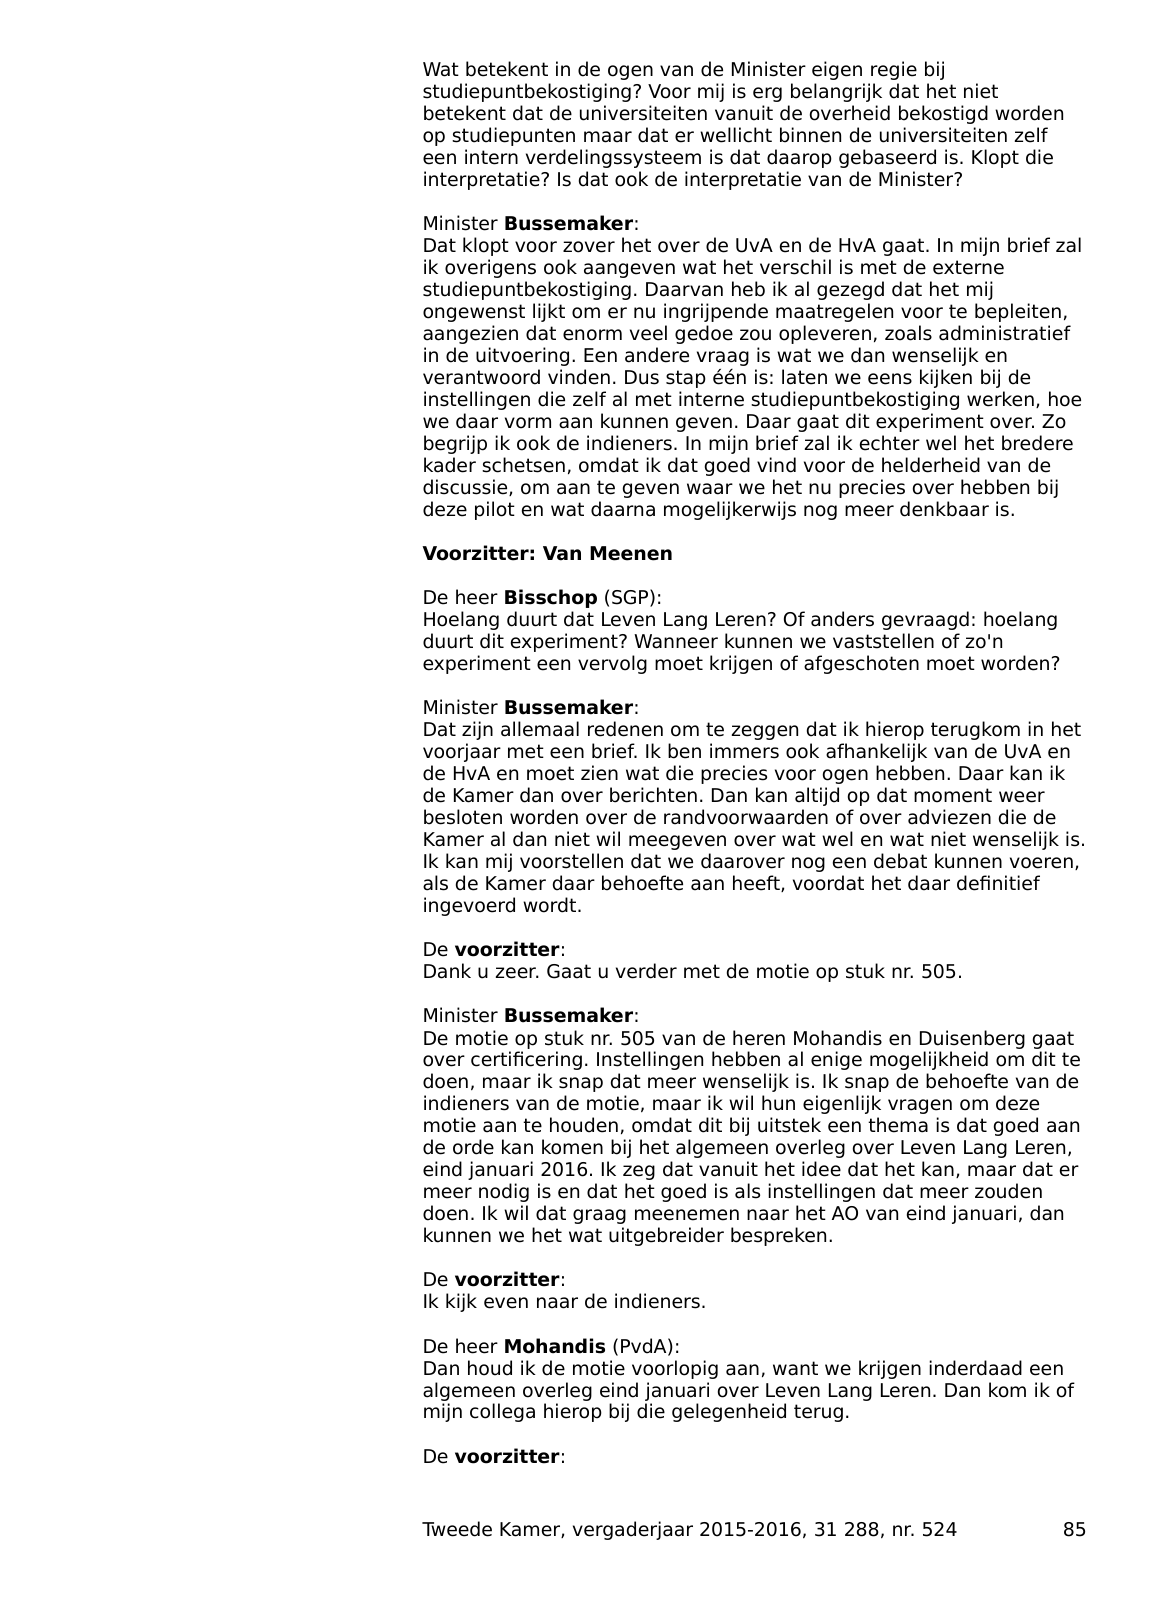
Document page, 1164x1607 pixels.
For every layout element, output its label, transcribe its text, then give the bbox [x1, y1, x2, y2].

text Dan houd ik de motie voorlopig aan, want we krijgen inderdaad een algemeen overleg eind januari over Leven Lang Leren. Dan kom ik of mijn collega hierop bij die gelegenheid terug. [422, 1357, 1087, 1423]
text De motie op stuk nr. 505 van de heren Mohandis en Duisenberg gaat over certificering. Instellingen hebben al enige mogelijkheid om dit te doen, maar ik snap dat meer wenselijk is. Ik snap de behoefte van de indieners van de motie, maar ik wil hun eigenlijk vragen om deze motie aan te houden, omdat dit bij uitstek een thema is dat goed aan de orde kan komen bij het algemeen overleg over Leven Lang Leren, eind januari 2016. Ik zeg dat vanuit het idee dat het kan, maar dat er meer nodig is en dat het goed is als instellingen dat meer zouden doen. Ik wil dat graag meenemen naar het AO van eind januari, dan kunnen we het wat uitgebreider bespreken. [422, 1027, 1087, 1247]
text De heer Mohandis (PvdA): [422, 1336, 1087, 1357]
text De heer Bisschop (SGP): [422, 587, 1087, 609]
text Hoelang duurt dat Leven Lang Leren? Of anders gevraagd: hoelang duurt dit experiment? Wanneer kunnen we vaststellen of zo'n experiment een vervolg moet krijgen of afgeschoten moet worden? [422, 609, 1087, 675]
text De voorzitter: [422, 939, 1087, 961]
text Minister Bussemaker: [422, 697, 1087, 719]
text Minister Bussemaker: [422, 1005, 1087, 1027]
text Ik kijk even naar de indieners. [422, 1291, 1087, 1313]
text Dat klopt voor zover het over de UvA en de HvA gaat. In mijn brief zal ik overigens ook aangeven wat het verschil is met de externe studiepuntbekostiging. Daarvan heb ik al gezegd dat het mij ongewenst lijkt om er nu ingrijpende maatregelen voor te bepleiten, aangezien dat enorm veel gedoe zou opleveren, zoals administratief in de uitvoering. Een andere vraag is wat we dan wenselijk en verantwoord vinden. Dus stap één is: laten we eens kijken bij de instellingen die zelf al met interne studiepuntbekostiging werken, hoe we daar vorm aan kunnen geven. Daar gaat dit experiment over. Zo begrijp ik ook de indieners. In mijn brief zal ik echter wel het bredere kader schetsen, omdat ik dat goed vind voor de helderheid van de discussie, om aan te geven waar we het nu precies over hebben bij deze pilot en wat daarna mogelijkerwijs nog meer denkbaar is. [422, 235, 1087, 521]
text Minister Bussemaker: [422, 213, 1087, 235]
text Dat zijn allemaal redenen om te zeggen dat ik hierop terugkom in het voorjaar met een brief. Ik ben immers ook afhankelijk van de UvA en de HvA en moet zien wat die precies voor ogen hebben. Daar kan ik de Kamer dan over berichten. Dan kan altijd op dat moment weer besloten worden over de randvoorwaarden of over adviezen die de Kamer al dan niet wil meegeven over wat wel en wat niet wenselijk is. Ik kan mij voorstellen dat we daarover nog een debat kunnen voeren, als de Kamer daar behoefte aan heeft, voordat het daar definitief ingevoerd wordt. [422, 719, 1087, 917]
text De voorzitter: [422, 1269, 1087, 1291]
text De voorzitter: [422, 1446, 1087, 1468]
text Dank u zeer. Gaat u verder met de motie op stuk nr. 505. [422, 961, 1087, 983]
text Wat betekent in de ogen van de Minister eigen regie bij studiepuntbekostiging? Voor mij is erg belangrijk dat het niet betekent dat de universiteiten vanuit de overheid bekostigd worden op studiepunten maar dat er wellicht binnen de universiteiten zelf een intern verdelingssysteem is dat daarop gebaseerd is. Klopt die interpretatie? Is dat ook de interpretatie van de Minister? [422, 59, 1087, 191]
subtitle Voorzitter: Van Meenen [422, 543, 1087, 565]
